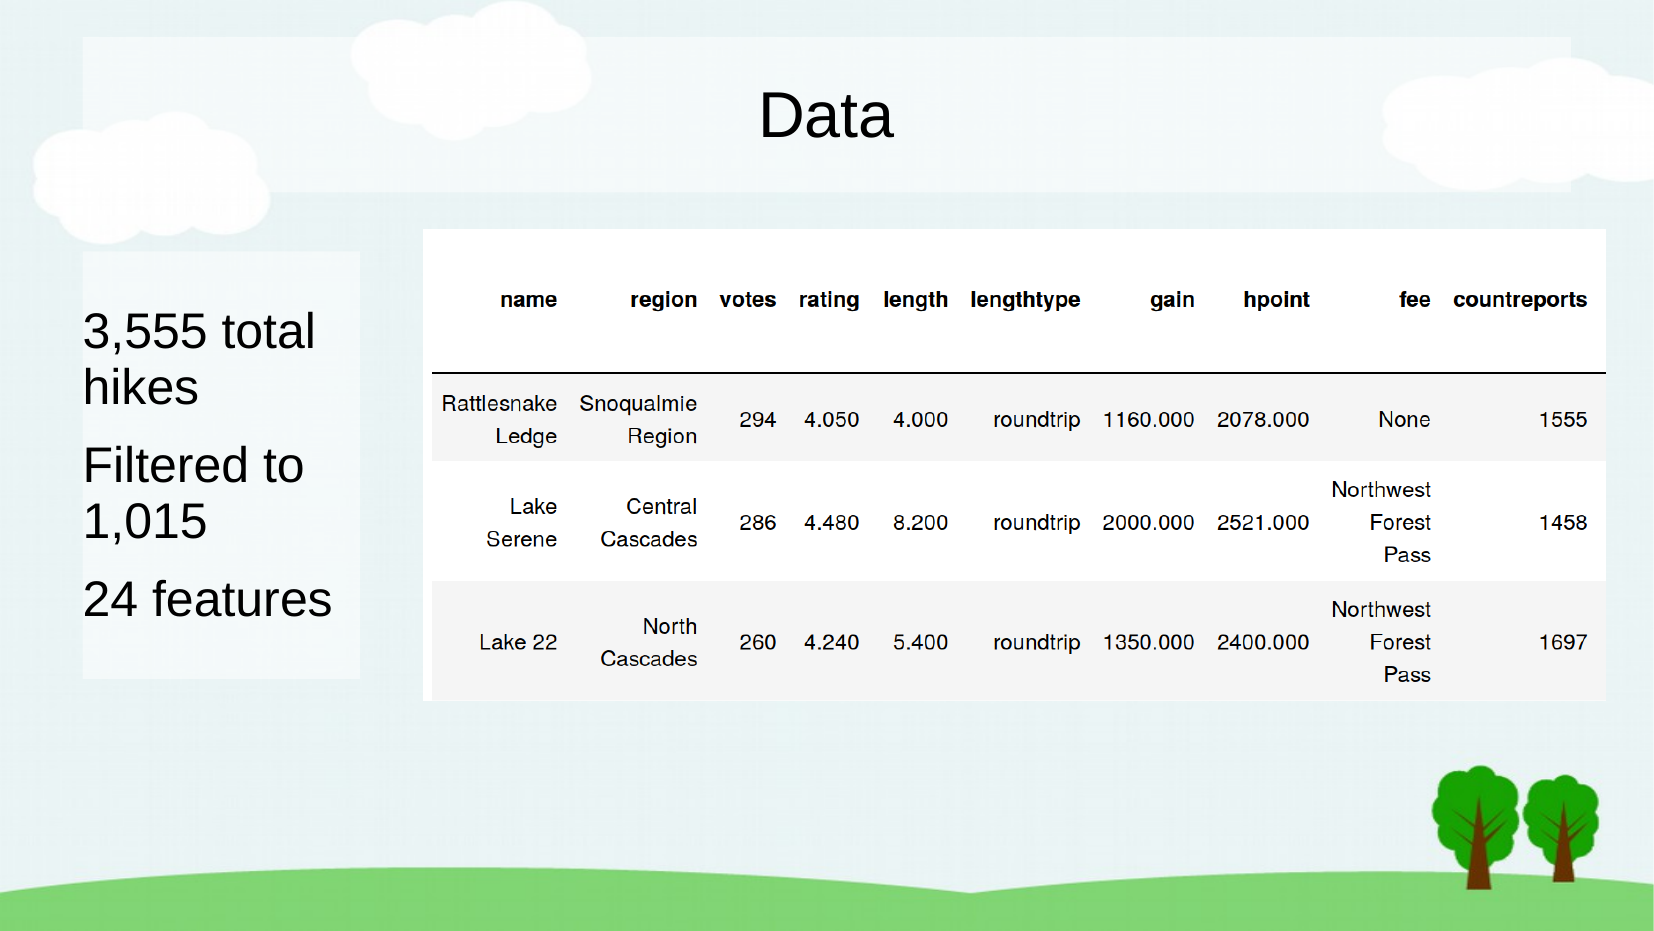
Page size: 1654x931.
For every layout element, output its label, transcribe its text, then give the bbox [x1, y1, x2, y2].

title Data [82, 37, 1571, 193]
picture [0, 0, 1654, 931]
list 3,555 total hikes Filtered to 1,015 24 features [82, 251, 361, 679]
